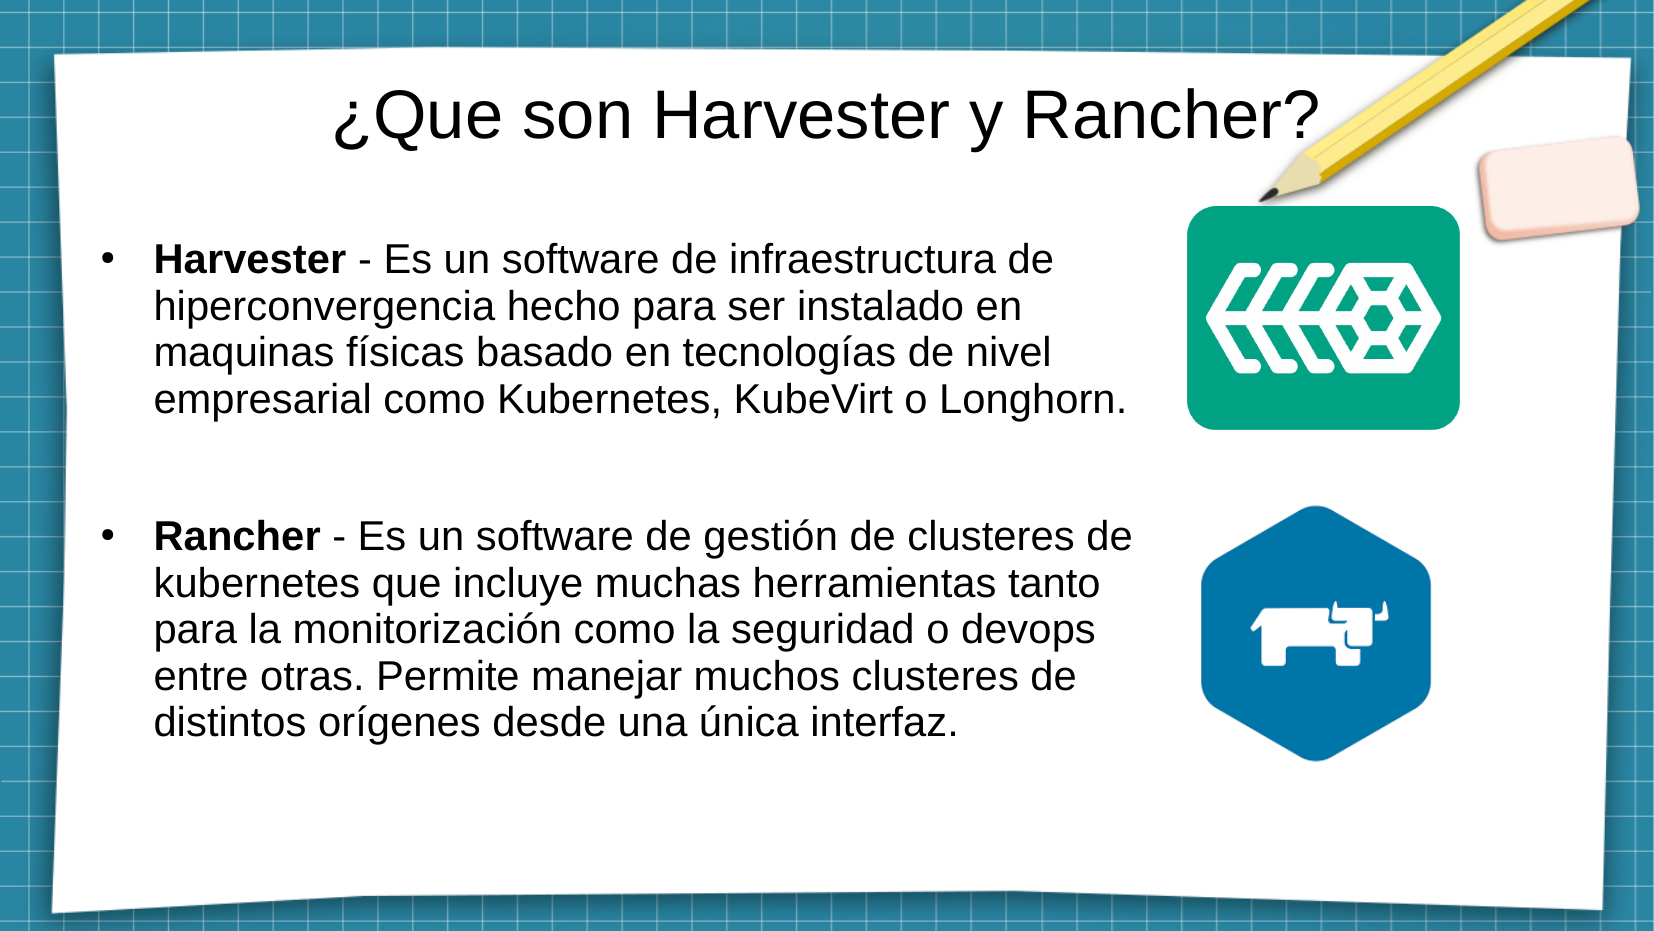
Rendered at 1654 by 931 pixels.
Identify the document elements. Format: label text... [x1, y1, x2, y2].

picture [0, 0, 1654, 931]
list Harvester - Es un software de infraestructura de hiperconvergencia hecho para ser instalado en maquinas físicas basado en tecnologías de nivel empresarial como Kubernetes, KubeVirt o Longhorn. Rancher - Es un software de gestión de clusteres de kubernetes que incluye muchas herramientas tanto para la monitorización como la seguridad o devops entre otras. Permite manejar muchos clusteres de distintos orígenes desde una única interfaz. [82, 236, 1152, 776]
title ¿Que son Harvester y Rancher? [82, 37, 1571, 193]
